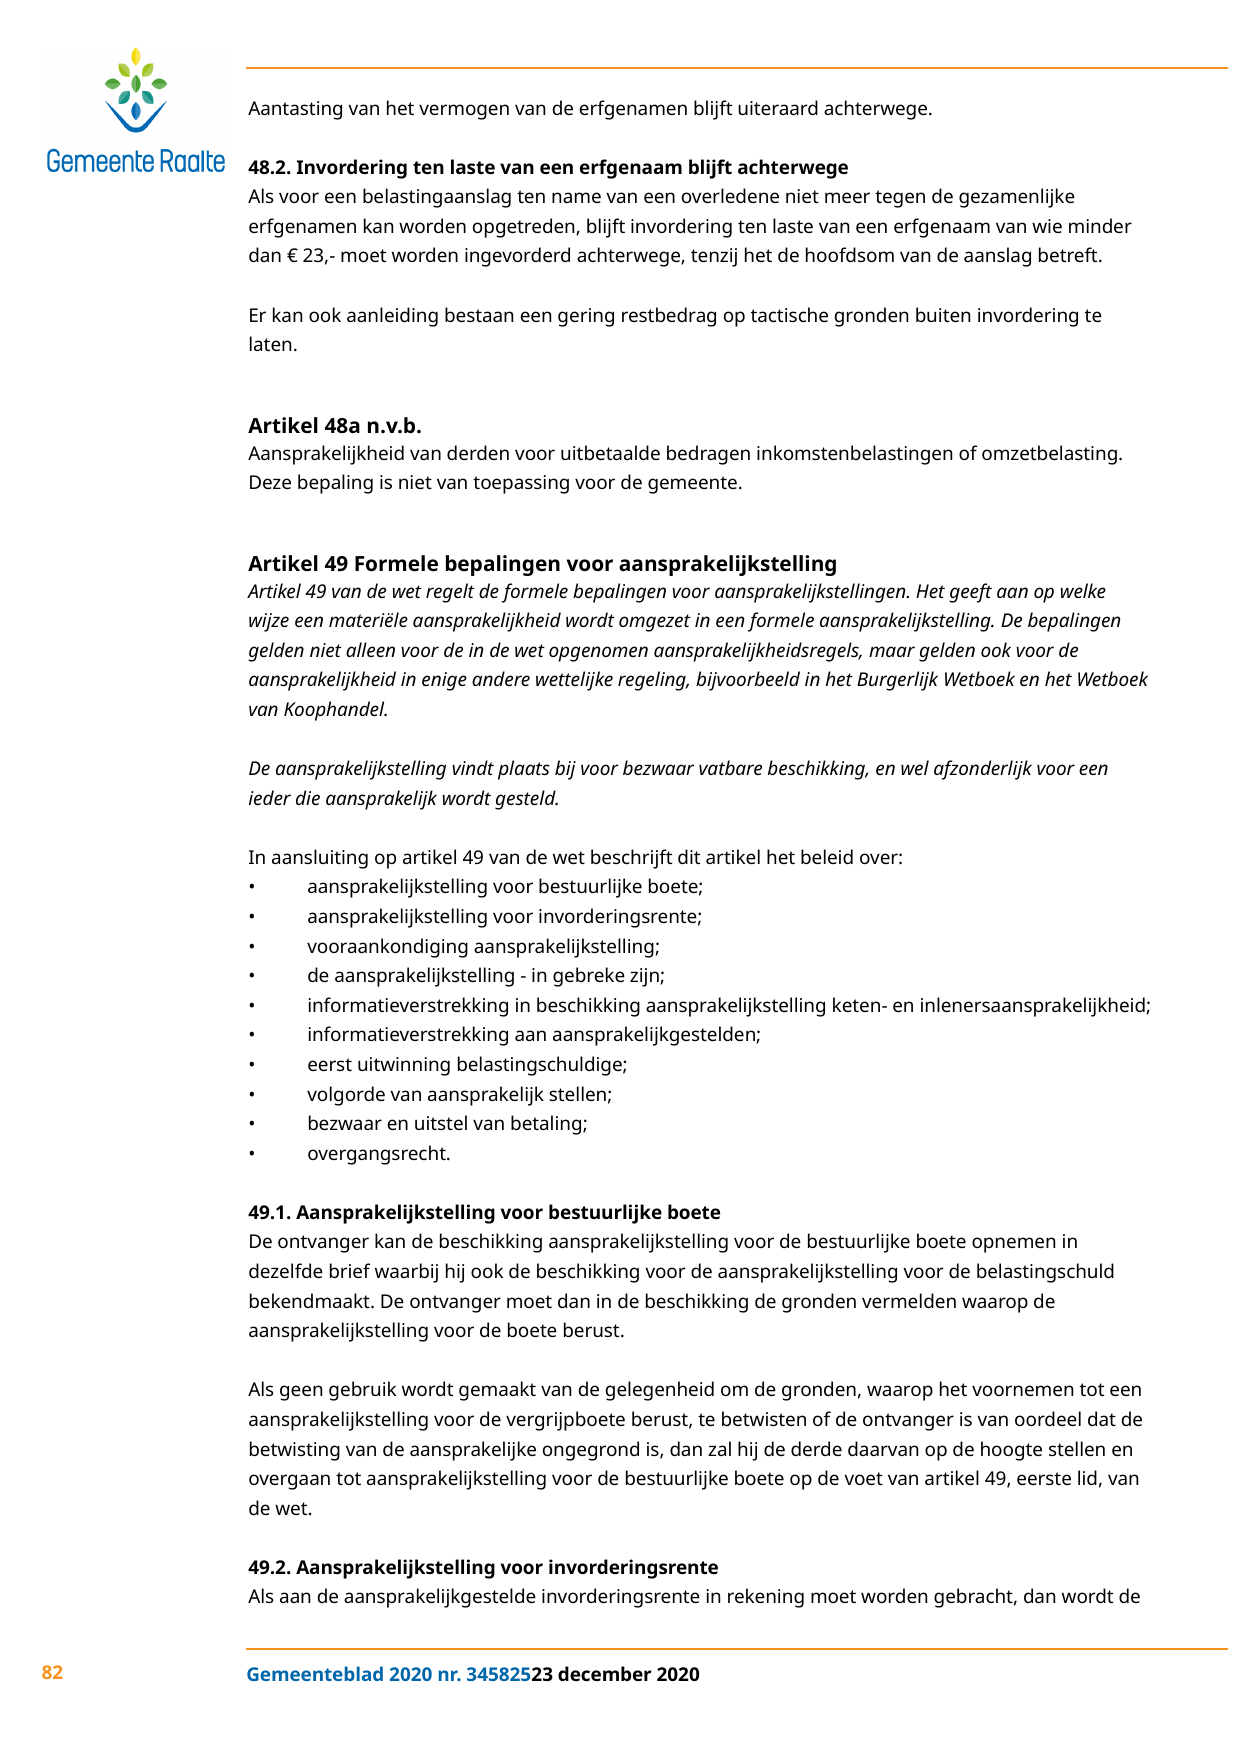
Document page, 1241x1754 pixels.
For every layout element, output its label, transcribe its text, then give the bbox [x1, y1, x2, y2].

text 49.2. Aansprakelijkstelling voor invorderingsrente [248, 1554, 1152, 1580]
picture [41, 47, 231, 172]
text 49.1. Aansprakelijkstelling voor bestuurlijke boete [248, 1199, 1152, 1225]
text Als geen gebruik wordt gemaakt van de gelegenheid om de gronden, waarop het voornemen tot een aansprakelijkstelling voor de vergrijpboete berust, te betwisten of de ontvanger is van oordeel dat de betwisting van de aansprakelijke ongegrond is, dan zal hij de derde daarvan op de hoogte stellen en overgaan tot aansprakelijkstelling voor de bestuurlijke boete op de voet van artikel 49, eerste lid, van de wet. [248, 1377, 1152, 1521]
text In aansluiting op artikel 49 van de wet beschrijft dit artikel het beleid over: [248, 844, 1152, 870]
list overgangsrecht. [248, 1140, 1152, 1166]
text Als voor een belastingaanslag ten name van een overledene niet meer tegen de gezamenlijke erfgenamen kan worden opgetreden, blijft invordering ten laste van een erfgenaam van wie minder dan € 23,- moet worden ingevorderd achterwege, tenzij het de hoofdsom van de aanslag betreft. [248, 183, 1152, 268]
text Aantasting van het vermogen van de erfgenamen blijft uiteraard achterwege. [248, 95, 1152, 121]
list bezwaar en uitstel van betaling; [248, 1110, 1152, 1136]
text Als aan de aansprakelijkgestelde invorderingsrente in rekening moet worden gebracht, dan wordt de [248, 1584, 1152, 1609]
list vooraankondiging aansprakelijkstelling; [248, 933, 1152, 959]
text Artikel 48a n.v.b. [248, 411, 1152, 440]
text Artikel 49 Formele bepalingen voor aansprakelijkstelling [248, 549, 1152, 578]
list eerst uitwinning belastingschuldige; [248, 1051, 1152, 1077]
text De ontvanger kan de beschikking aansprakelijkstelling voor de bestuurlijke boete opnemen in dezelfde brief waarbij hij ook de beschikking voor de aansprakelijkstelling voor de belastingschuld bekendmaakt. De ontvanger moet dan in de beschikking de gronden vermelden waarop de aansprakelijkstelling voor de boete berust. [248, 1229, 1152, 1343]
text Aansprakelijkheid van derden voor uitbetaalde bedragen inkomstenbelastingen of omzetbelasting. [248, 440, 1152, 466]
list de aansprakelijkstelling - in gebreke zijn; [248, 962, 1152, 988]
text Deze bepaling is niet van toepassing voor de gemeente. [248, 469, 1152, 495]
list informatieverstrekking in beschikking aansprakelijkstelling keten- en inlenersaansprakelijkheid; [248, 992, 1152, 1018]
list aansprakelijkstelling voor bestuurlijke boete; [248, 874, 1152, 899]
text Artikel 49 van de wet regelt de formele bepalingen voor aansprakelijkstellingen. Het geeft aan op welke wijze een materiële aansprakelijkheid wordt omgezet in een formele aansprakelijkstelling. De bepalingen gelden niet alleen voor de in de wet opgenomen aansprakelijkheidsregels, maar gelden ook voor de aansprakelijkheid in enige andere wettelijke regeling, bijvoorbeeld in het Burgerlijk Wetboek en het Wetboek van Koophandel. [248, 578, 1152, 722]
list informatieverstrekking aan aansprakelijkgestelden; [248, 1022, 1152, 1047]
text 48.2. Invordering ten laste van een erfgenaam blijft achterwege [248, 154, 1152, 180]
list volgorde van aansprakelijk stellen; [248, 1081, 1152, 1107]
text Er kan ook aanleiding bestaan een gering restbedrag op tactische gronden buiten invordering te laten. [248, 302, 1152, 357]
text De aansprakelijkstelling vindt plaats bij voor bezwaar vatbare beschikking, en wel afzonderlijk voor een ieder die aansprakelijk wordt gesteld. [248, 755, 1152, 811]
list aansprakelijkstelling voor invorderingsrente; [248, 903, 1152, 929]
